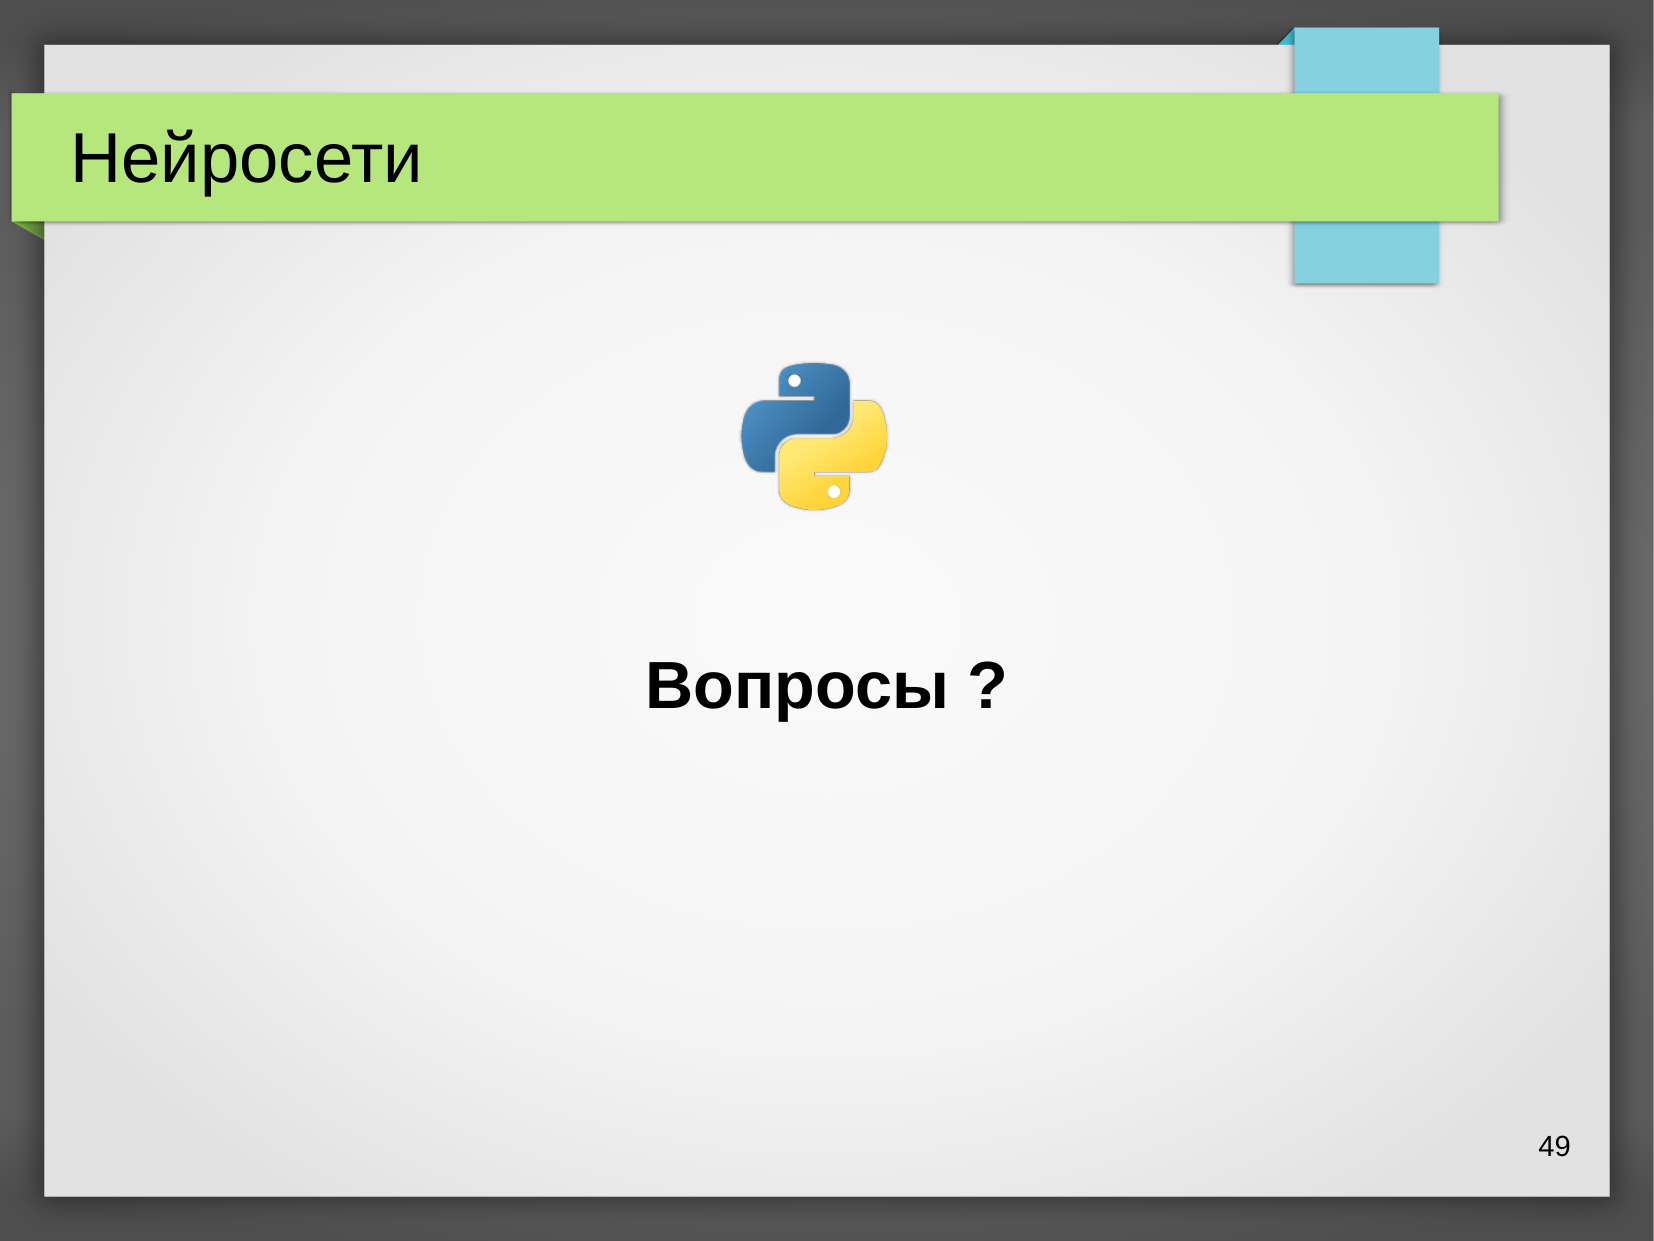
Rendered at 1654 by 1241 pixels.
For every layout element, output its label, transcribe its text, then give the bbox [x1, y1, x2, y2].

title Нейросети [70, 118, 1205, 199]
picture [0, 0, 1654, 1241]
subtitle Вопросы ? [82, 236, 1571, 1134]
